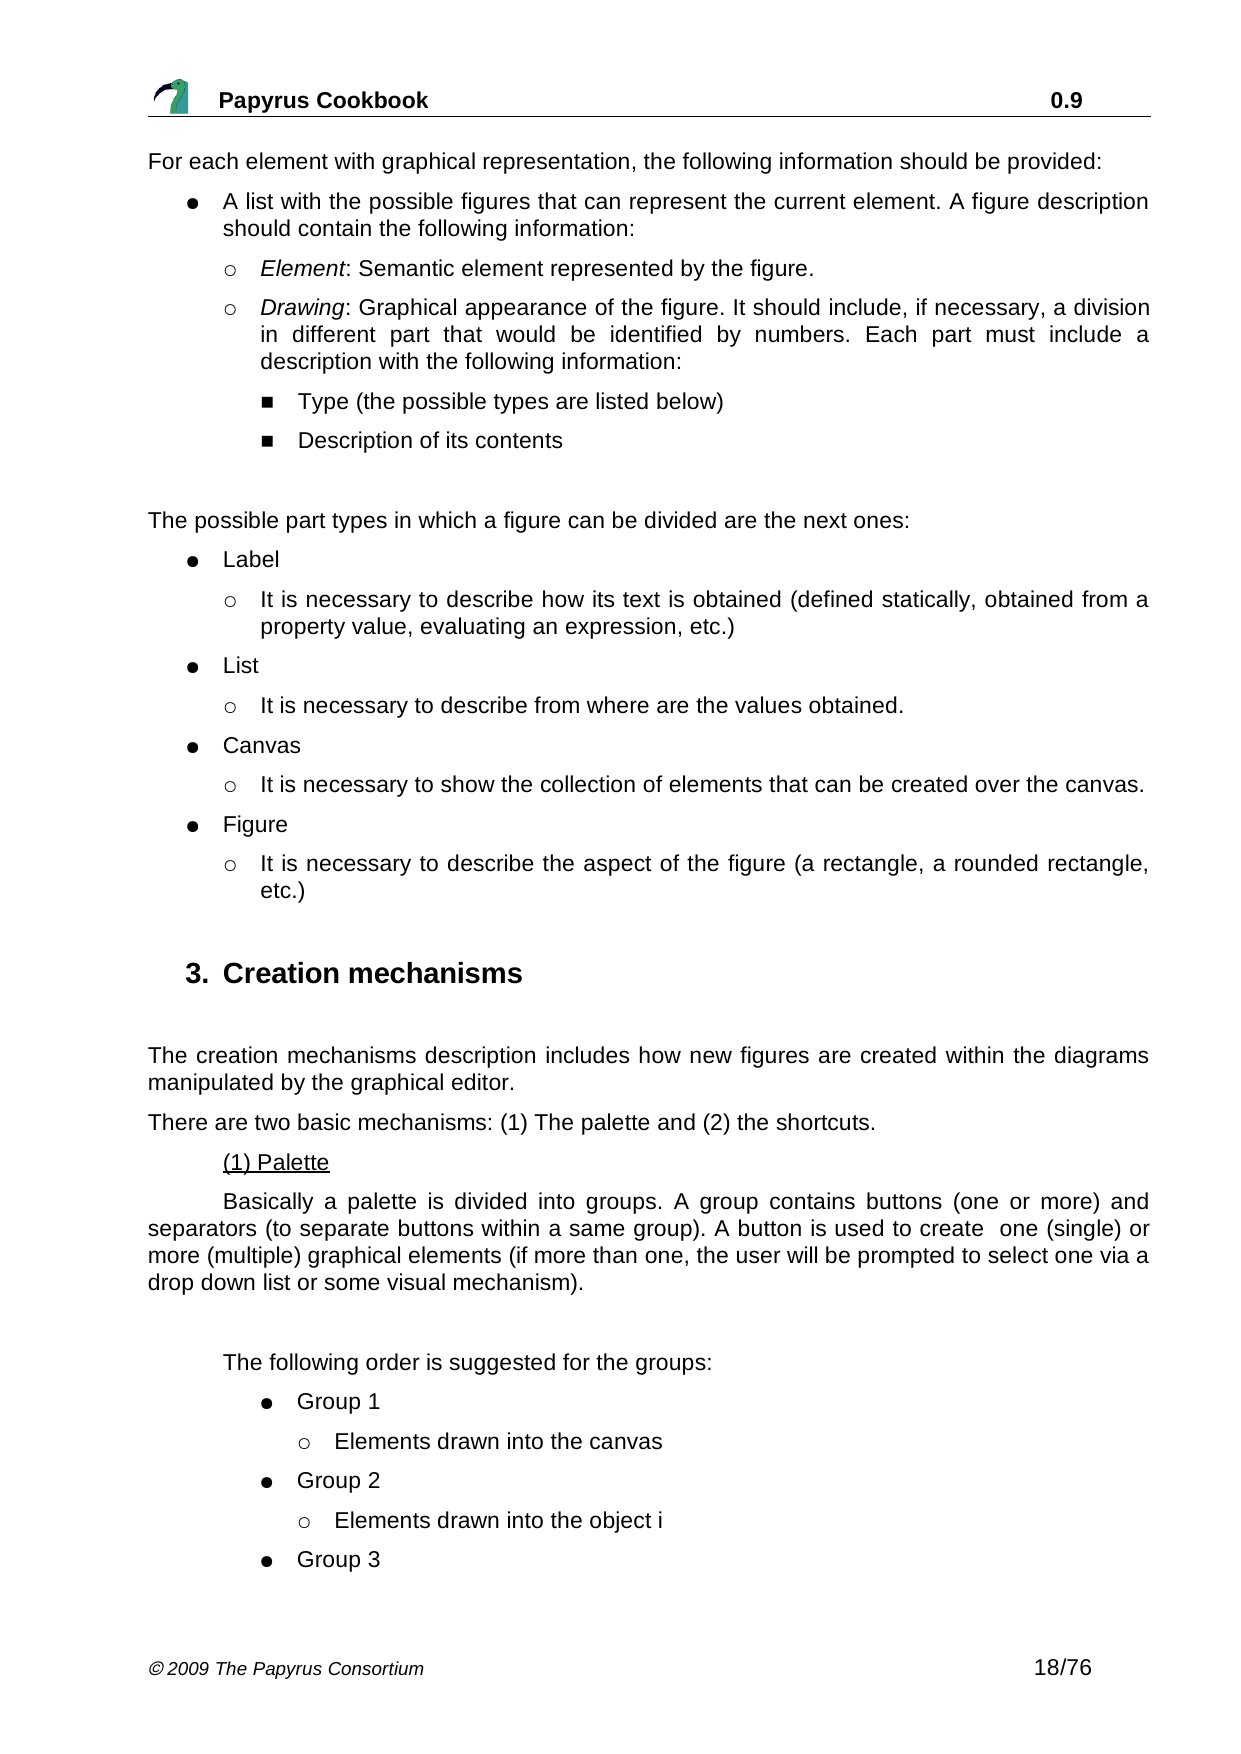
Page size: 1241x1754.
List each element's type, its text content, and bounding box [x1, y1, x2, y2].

picture [153, 79, 189, 114]
list Type (the possible types are listed below) [260, 387, 1151, 414]
list Group 2 [259, 1467, 1151, 1494]
list Elements drawn into the canvas [297, 1427, 1151, 1454]
list List [185, 652, 1151, 679]
list Element: Semantic element represented by the figure. [223, 254, 1151, 281]
text The following order is suggested for the groups: [148, 1348, 1151, 1375]
list Group 3 [259, 1546, 1151, 1573]
text There are two basic mechanisms: (1) The palette and (2) the shortcuts. [148, 1108, 1151, 1135]
list A list with the possible figures that can represent the current element. A figure description should contain the following information: [185, 187, 1151, 241]
list It is necessary to describe how its text is obtained (defined statically, obtained from a property value, evaluating an expression, etc.) [223, 585, 1151, 639]
list Canvas [185, 731, 1151, 758]
list It is necessary to show the collection of elements that can be created over the canvas. [223, 771, 1151, 798]
text The creation mechanisms description includes how new figures are created within the diagrams manipulated by the graphical editor. [148, 1042, 1151, 1096]
list It is necessary to describe the aspect of the figure (a rectangle, a rounded rectangle, etc.) [223, 850, 1151, 904]
list Figure [185, 810, 1151, 837]
text (1) Palette [148, 1148, 1151, 1175]
list Elements drawn into the object i [297, 1506, 1151, 1533]
list It is necessary to describe from where are the values obtained. [223, 691, 1151, 718]
list Group 1 [259, 1387, 1151, 1414]
list Creation mechanisms [185, 956, 1151, 989]
list Description of its contents [260, 427, 1151, 454]
list Label [185, 546, 1151, 573]
text The possible part types in which a figure can be divided are the next ones: [148, 506, 1151, 533]
text Basically a palette is divided into groups. A group contains buttons (one or more) and separators (to separate buttons within a same group). A button is used to create one (single) or more (multiple) graphical elements (if more than one, the user will be prompted to select one via a drop down list or some visual mechanism). [148, 1187, 1151, 1296]
text For each element with graphical representation, the following information should be provided: [148, 148, 1151, 175]
list Drawing: Graphical appearance of the figure. It should include, if necessary, a division in different part that would be identified by numbers. Each part must include a description with the following information: [223, 293, 1151, 375]
